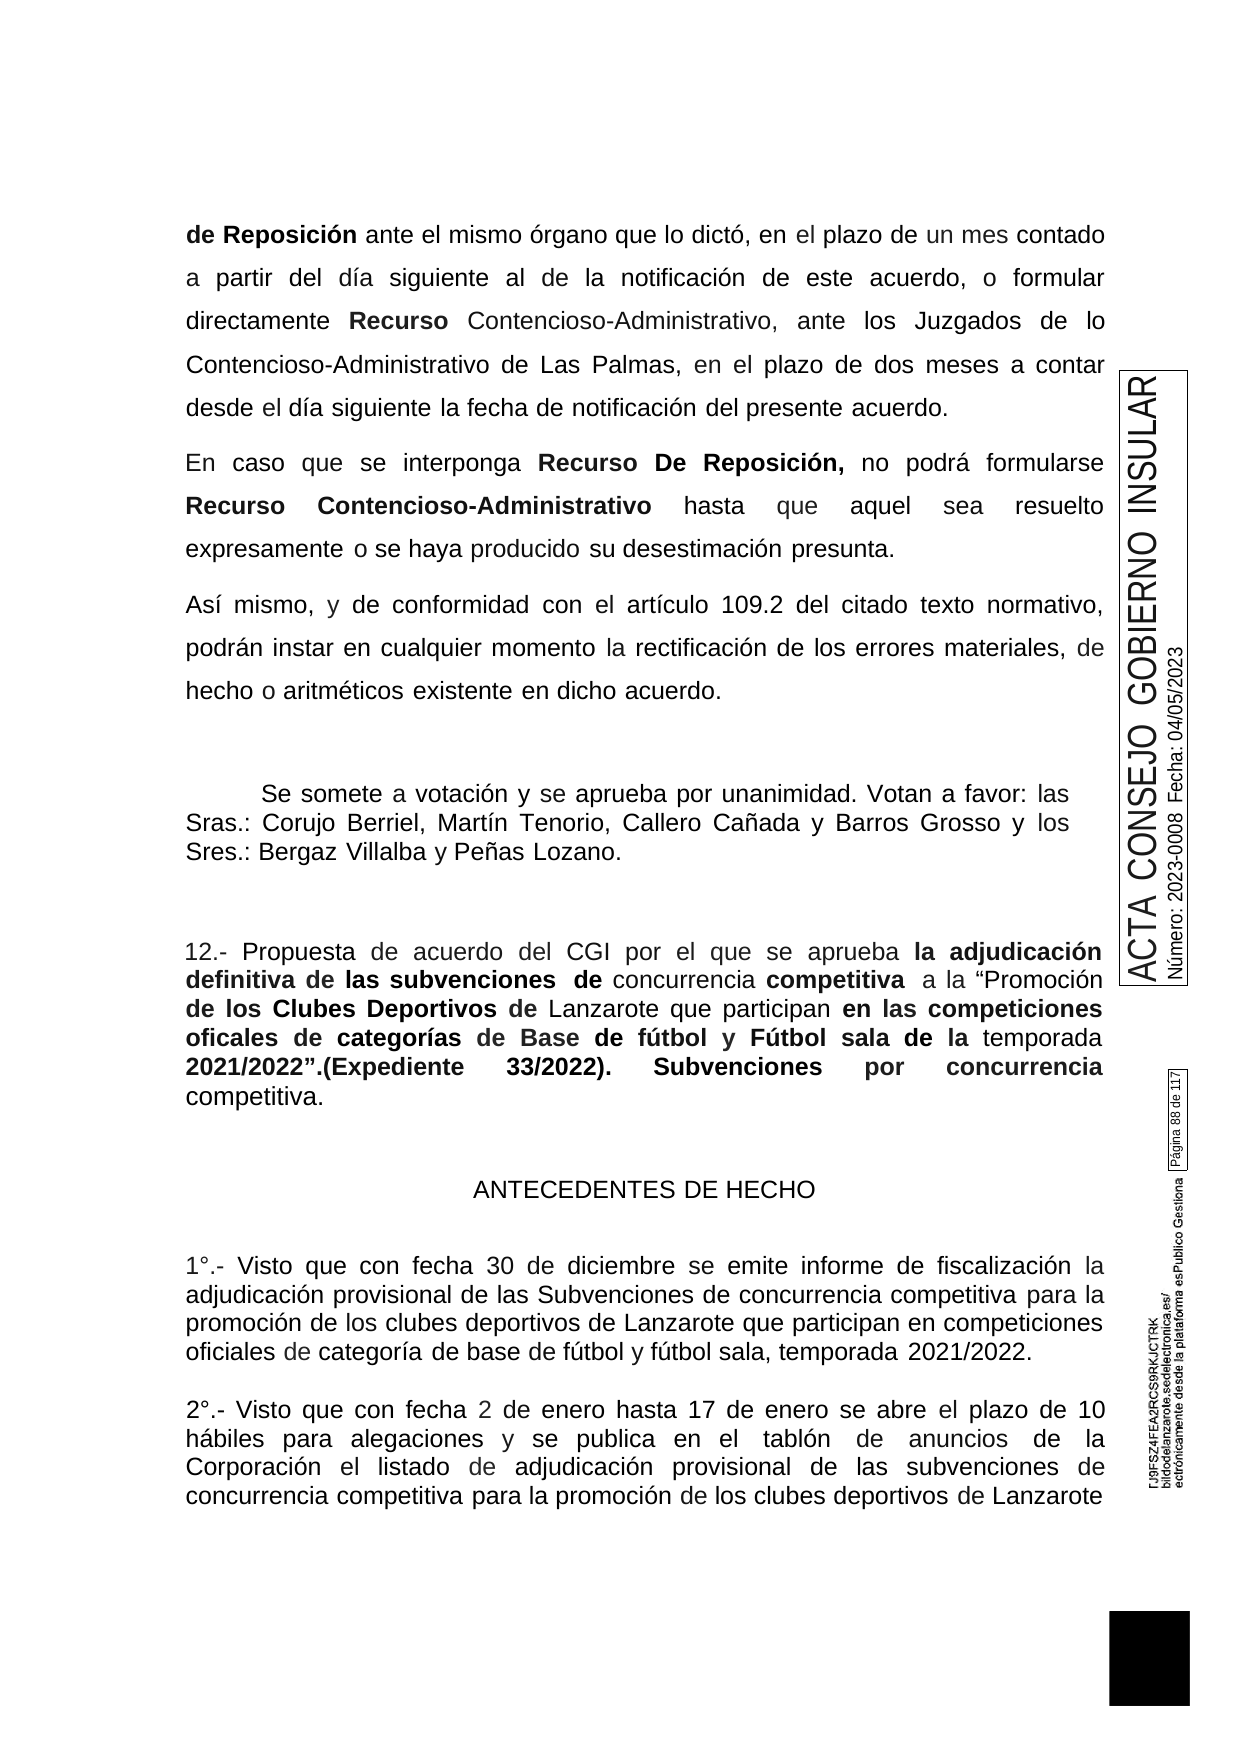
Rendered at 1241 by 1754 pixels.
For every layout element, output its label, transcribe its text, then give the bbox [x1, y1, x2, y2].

text Se somete a votación y se aprueba por unanimidad. Votan a favor: las Sras.: Corujo Berriel, Martín Tenorio, Callero Cañada y Barros Grosso y los Sres.: Bergaz Villalba y Peñas Lozano. [185, 779, 1069, 866]
text Así mismo, y de conformidad con el artículo 109.2 del citado texto normativo, podrán instar en cualquier momento la rectificación de los errores materiales, de hecho o aritméticos existente en dicho acuerdo. [185, 590, 1104, 705]
text 2°.- Visto que con fecha 2 de enero hasta 17 de enero se abre el plazo de 10 hábiles para alegaciones y se publica en el tablón de anuncios de la Corporación el listado de adjudicación provisional de las subvenciones de concurrencia competitiva para la promoción de los clubes deportivos de Lanzarote [185, 1395, 1106, 1510]
text de Reposición ante el mismo órgano que lo dictó, en el plazo de un mes contado a partir del día siguiente al de la notificación de este acuerdo, o formular directamente Recurso Contencioso-Administrativo, ante los Juzgados de lo Contencioso-Administrativo de Las Palmas, en el plazo de dos meses a contar desde el día siguiente la fecha de notificación del presente acuerdo. [186, 220, 1105, 422]
text Página 88 de 117 [1169, 1071, 1183, 1170]
text 12.- Propuesta de acuerdo del CGI por el que se aprueba la adjudicación definitiva de las subvenciones de concurrencia competitiva a la “Promoción de los Clubes Deportivos de Lanzarote que participan en las competiciones oficales de categorías de Base de fútbol y Fútbol sala de la temporada 2021/2022”.(Expediente 33/2022). Subvenciones por concurrencia competitiva. [184, 937, 1103, 1110]
text ACTA CONSEJO GOBIERNO INSULAR [1120, 372, 1163, 985]
picture [1148, 1204, 1186, 1488]
text Número: 2023-0008 Fecha: 04/05/2023 [1164, 374, 1185, 985]
text 1°.- Visto que con fecha 30 de diciembre se emite informe de fiscalización la adjudicación provisional de las Subvenciones de concurrencia competitiva para la promoción de los clubes deportivos de Lanzarote que participan en competiciones oficiales de categoría de base de fútbol y fútbol sala, temporada 2021/2022. [185, 1251, 1104, 1366]
picture [1109, 1611, 1190, 1706]
text ANTECEDENTES DE HECHO [473, 1175, 1207, 1204]
text En caso que se interponga Recurso De Reposición, no podrá formularse Recurso Contencioso-Administrativo hasta que aquel sea resuelto expresamente o se haya producido su desestimación presunta. [185, 448, 1104, 563]
